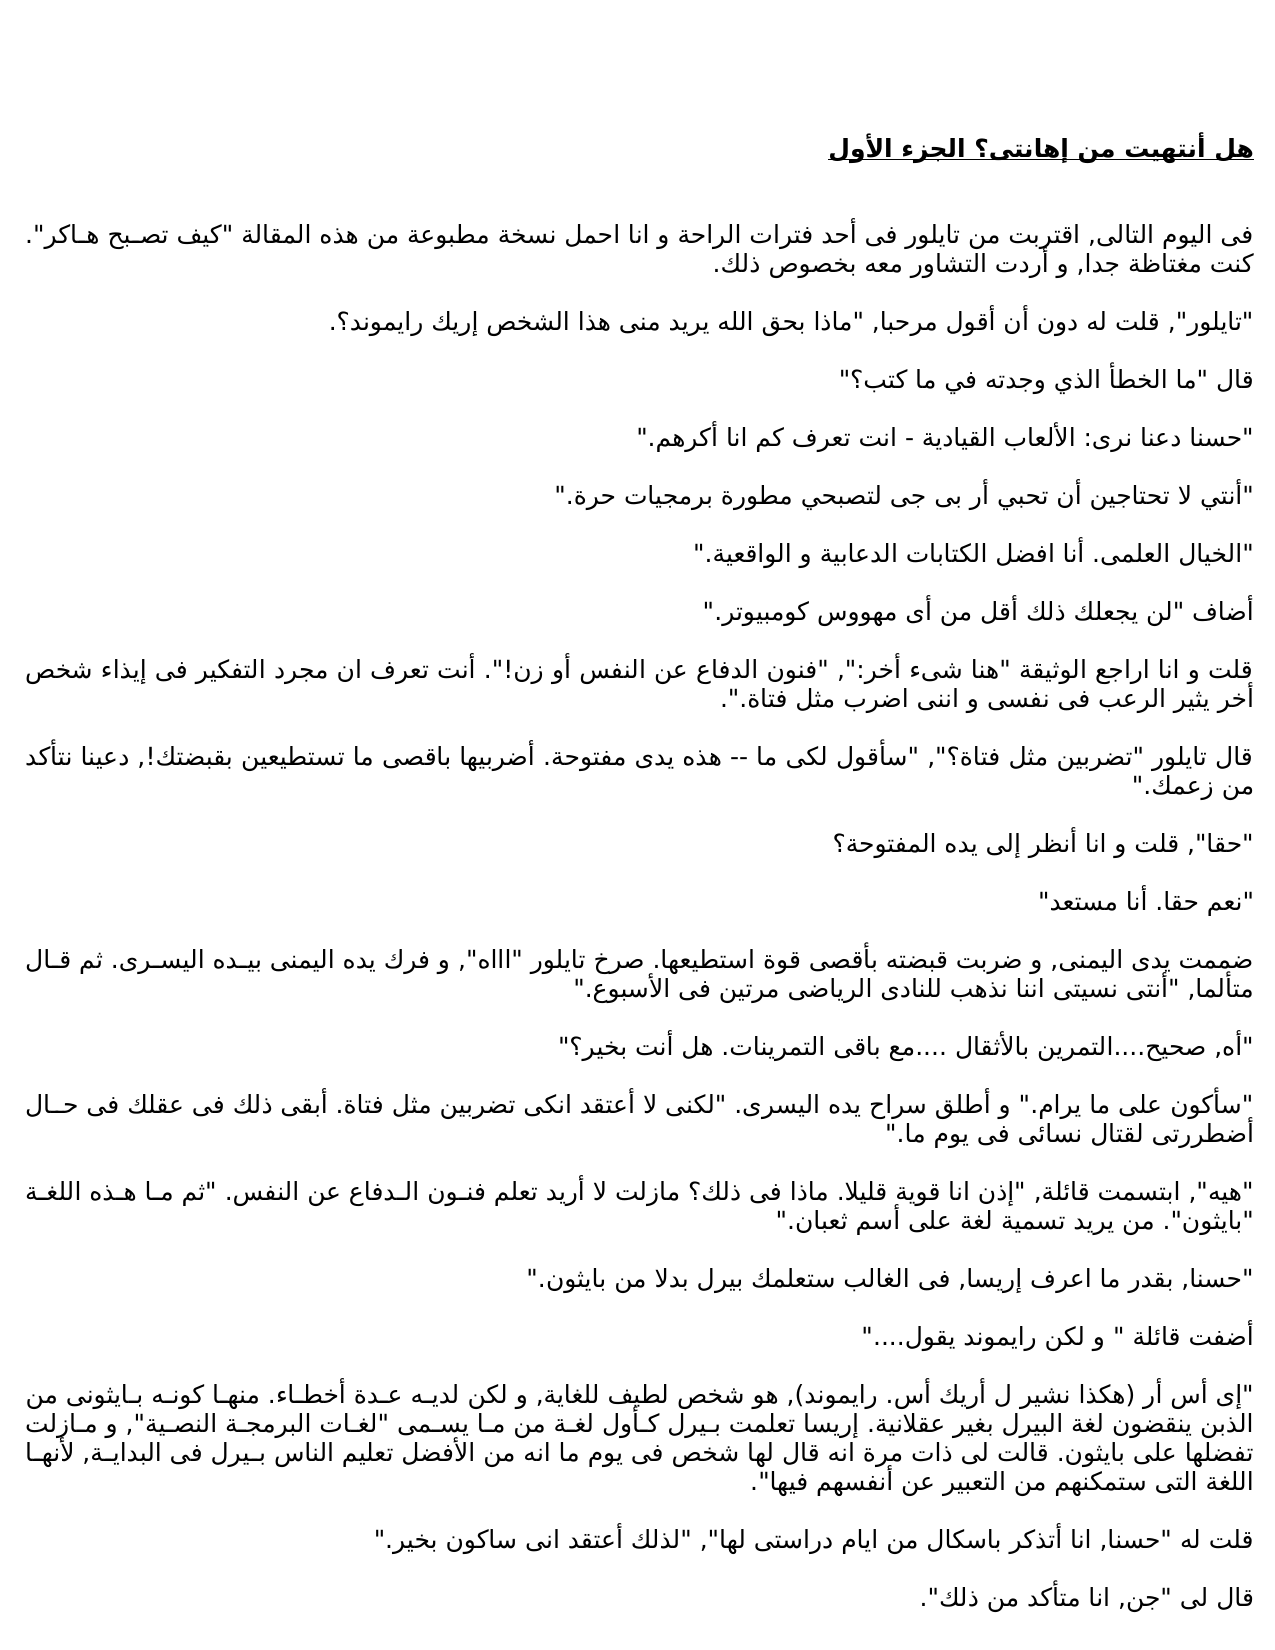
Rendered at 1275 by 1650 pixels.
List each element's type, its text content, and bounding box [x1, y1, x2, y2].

text أضفت قائلة " و لكن رايموند يقول...." [25, 1322, 1254, 1351]
text "حسنا, بقدر ما اعرف إريسا, فى الغالب ستعلمك بيرل بدلا من بايثون." [25, 1264, 1254, 1293]
text "حقا", قلت و انا أنظر إلى يده المفتوحة؟ [25, 829, 1254, 858]
text ‫"أنتي لا تحتاجين أن تحبي أر بى جى لتصبحي مطورة برمجيات حرة."‬ [25, 481, 1254, 510]
text "سأكون على ما يرام." و أطلق سراح يده اليسرى. "لكنى لا أعتقد انكى تضربين مثل فتاة. أبقى ذلك فى عقلك فى حال أضطررتى لقتال نسائى فى يوم ما." [25, 1090, 1254, 1148]
text هل أنتهيت من إهانتى؟ الجزء الأول [25, 134, 1254, 163]
text قال تايلور "تضربين مثل فتاة؟", "سأقول لكى ما -- هذه يدى مفتوحة. أضربيها باقصى ما تستطيعين بقبضتك!, دعينا نتأكد من زعمك." [25, 742, 1254, 800]
text قال "ما الخطأ الذي وجدته في ما كتب؟"‬ [25, 365, 1254, 394]
text "هيه", ابتسمت قائلة, "إذن انا قوية قليلا. ماذا فى ذلك؟ مازلت لا أريد تعلم فنون الدفاع عن النفس. "ثم ما هذه اللغة "بايثون". من يريد تسمية لغة على أسم ثعبان." [25, 1177, 1254, 1235]
text "أه, صحيح....التمرين بالأثقال ....مع باقى التمرينات. هل أنت بخير؟" [25, 1032, 1254, 1061]
text "الخيال العلمى. أنا افضل الكتابات الدعابية و الواقعية." [25, 539, 1254, 568]
text "نعم حقا. أنا مستعد" [25, 887, 1254, 916]
text قلت و انا اراجع الوثيقة "هنا شىء أخر:", "فنون الدفاع عن النفس أو زن!". أنت تعرف ان مجرد التفكير فى إيذاء شخص أخر يثير الرعب فى نفسى و اننى اضرب مثل فتاة.". [25, 655, 1254, 713]
text قلت له "حسنا, انا أتذكر باسكال من ايام دراستى لها", "لذلك أعتقد انى ساكون بخير." [25, 1525, 1254, 1554]
text أضاف "لن يجعلك ذلك أقل من أى مهووس كومبيوتر." [25, 597, 1254, 626]
text ضممت يدى اليمنى, و ضربت قبضته بأقصى قوة استطيعها. صرخ تايلور "اااه", و فرك يده اليمنى بيده اليسرى. ثم قال متألما, "أنتى نسيتى اننا نذهب للنادى الرياضى مرتين فى الأسبوع." [25, 945, 1254, 1003]
text فى اليوم التالى, اقتربت من تايلور‬ فى أحد فترات الراحة و انا احمل نسخة مطبوعة من هذه المقالة "كيف تصبح هاكر". كنت مغتاظة جدا, و أردت التشاور معه بخصوص ذلك. [25, 220, 1254, 279]
text قال لى "جن, انا متأكد من ذلك". [25, 1583, 1254, 1612]
text "تايلور", قلت له دون أن أقول مرحبا, "ماذا بحق الله يريد منى هذا الشخص إريك رايموند؟. [25, 307, 1254, 337]
text "إى أس أر (هكذا نشير ل أريك أس. رايموند), هو شخص لطيف للغاية, و لكن لديه عدة أخطاء. منها كونه بايثونى من الذبن ينقضون لغة البيرل بغير عقلانية. إريسا تعلمت بيرل كأول لغة من ما يسمى "لغات البرمجة النصية", و مازلت تفضلها على بايثون. قالت لى ذات مرة انه قال لها شخص فى يوم ما انه من الأفضل تعليم الناس بيرل فى البداية, لأنها اللغة التى ستمكنهم من التعبير عن أنفسهم فيها". [25, 1380, 1254, 1497]
text "حسنا دعنا نرى: الألعاب القيادية - انت تعرف كم انا أكرهم." [25, 423, 1254, 452]
